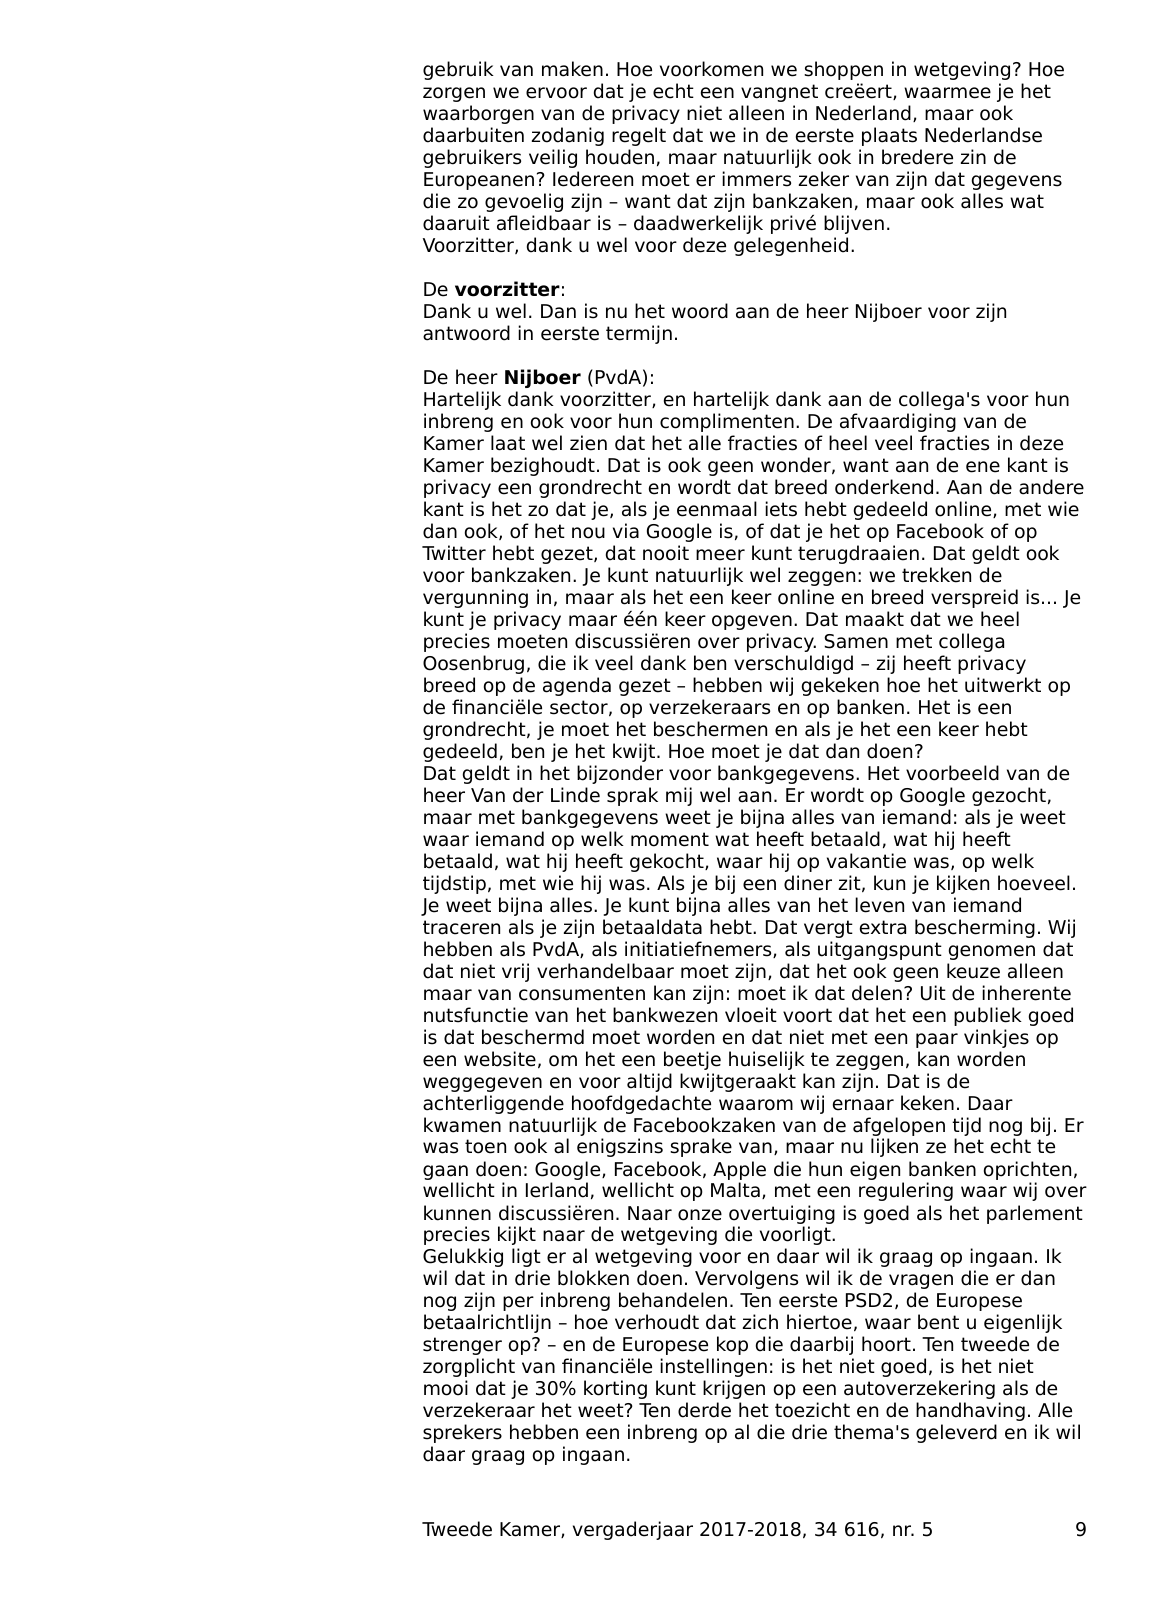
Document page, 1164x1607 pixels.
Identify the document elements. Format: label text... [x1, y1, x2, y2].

text De heer Nijboer (PvdA): [422, 367, 1087, 389]
text Dat geldt in het bijzonder voor bankgegevens. Het voorbeeld van de heer Van der Linde sprak mij wel aan. Er wordt op Google gezocht, maar met bankgegevens weet je bijna alles van iemand: als je weet waar iemand op welk moment wat heeft betaald, wat hij heeft betaald, wat hij heeft gekocht, waar hij op vakantie was, op welk tijdstip, met wie hij was. Als je bij een diner zit, kun je kijken hoeveel. Je weet bijna alles. Je kunt bijna alles van het leven van iemand traceren als je zijn betaaldata hebt. Dat vergt extra bescherming. Wij hebben als PvdA, als initiatiefnemers, als uitgangspunt genomen dat dat niet vrij verhandelbaar moet zijn, dat het ook geen keuze alleen maar van consumenten kan zijn: moet ik dat delen? Uit de inherente nutsfunctie van het bankwezen vloeit voort dat het een publiek goed is dat beschermd moet worden en dat niet met een paar vinkjes op een website, om het een beetje huiselijk te zeggen, kan worden weggegeven en voor altijd kwijtgeraakt kan zijn. Dat is de achterliggende hoofdgedachte waarom wij ernaar keken. Daar kwamen natuurlijk de Facebookzaken van de afgelopen tijd nog bij. Er was toen ook al enigszins sprake van, maar nu lijken ze het echt te gaan doen: Google, Facebook, Apple die hun eigen banken oprichten, wellicht in Ierland, wellicht op Malta, met een regulering waar wij over kunnen discussiëren. Naar onze overtuiging is goed als het parlement precies kijkt naar de wetgeving die voorligt. [422, 763, 1087, 1246]
text gebruik van maken. Hoe voorkomen we shoppen in wetgeving? Hoe zorgen we ervoor dat je echt een vangnet creëert, waarmee je het waarborgen van de privacy niet alleen in Nederland, maar ook daarbuiten zodanig regelt dat we in de eerste plaats Nederlandse gebruikers veilig houden, maar natuurlijk ook in bredere zin de Europeanen? Iedereen moet er immers zeker van zijn dat gegevens die zo gevoelig zijn – want dat zijn bankzaken, maar ook alles wat daaruit afleidbaar is – daadwerkelijk privé blijven. [422, 59, 1087, 235]
text Dank u wel. Dan is nu het woord aan de heer Nijboer voor zijn antwoord in eerste termijn. [422, 301, 1087, 345]
text Gelukkig ligt er al wetgeving voor en daar wil ik graag op ingaan. Ik wil dat in drie blokken doen. Vervolgens wil ik de vragen die er dan nog zijn per inbreng behandelen. Ten eerste PSD2, de Europese betaalrichtlijn – hoe verhoudt dat zich hiertoe, waar bent u eigenlijk strenger op? – en de Europese kop die daarbij hoort. Ten tweede de zorgplicht van financiële instellingen: is het niet goed, is het niet mooi dat je 30% korting kunt krijgen op een autoverzekering als de verzekeraar het weet? Ten derde het toezicht en de handhaving. Alle sprekers hebben een inbreng op al die drie thema's geleverd en ik wil daar graag op ingaan. [422, 1246, 1087, 1466]
text Voorzitter, dank u wel voor deze gelegenheid. [422, 235, 1087, 257]
text Hartelijk dank voorzitter, en hartelijk dank aan de collega's voor hun inbreng en ook voor hun complimenten. De afvaardiging van de Kamer laat wel zien dat het alle fracties of heel veel fracties in deze Kamer bezighoudt. Dat is ook geen wonder, want aan de ene kant is privacy een grondrecht en wordt dat breed onderkend. Aan de andere kant is het zo dat je, als je eenmaal iets hebt gedeeld online, met wie dan ook, of het nou via Google is, of dat je het op Facebook of op Twitter hebt gezet, dat nooit meer kunt terugdraaien. Dat geldt ook voor bankzaken. Je kunt natuurlijk wel zeggen: we trekken de vergunning in, maar als het een keer online en breed verspreid is... Je kunt je privacy maar één keer opgeven. Dat maakt dat we heel precies moeten discussiëren over privacy. Samen met collega Oosenbrug, die ik veel dank ben verschuldigd – zij heeft privacy breed op de agenda gezet – hebben wij gekeken hoe het uitwerkt op de financiële sector, op verzekeraars en op banken. Het is een grondrecht, je moet het beschermen en als je het een keer hebt gedeeld, ben je het kwijt. Hoe moet je dat dan doen? [422, 389, 1087, 763]
text De voorzitter: [422, 279, 1087, 301]
